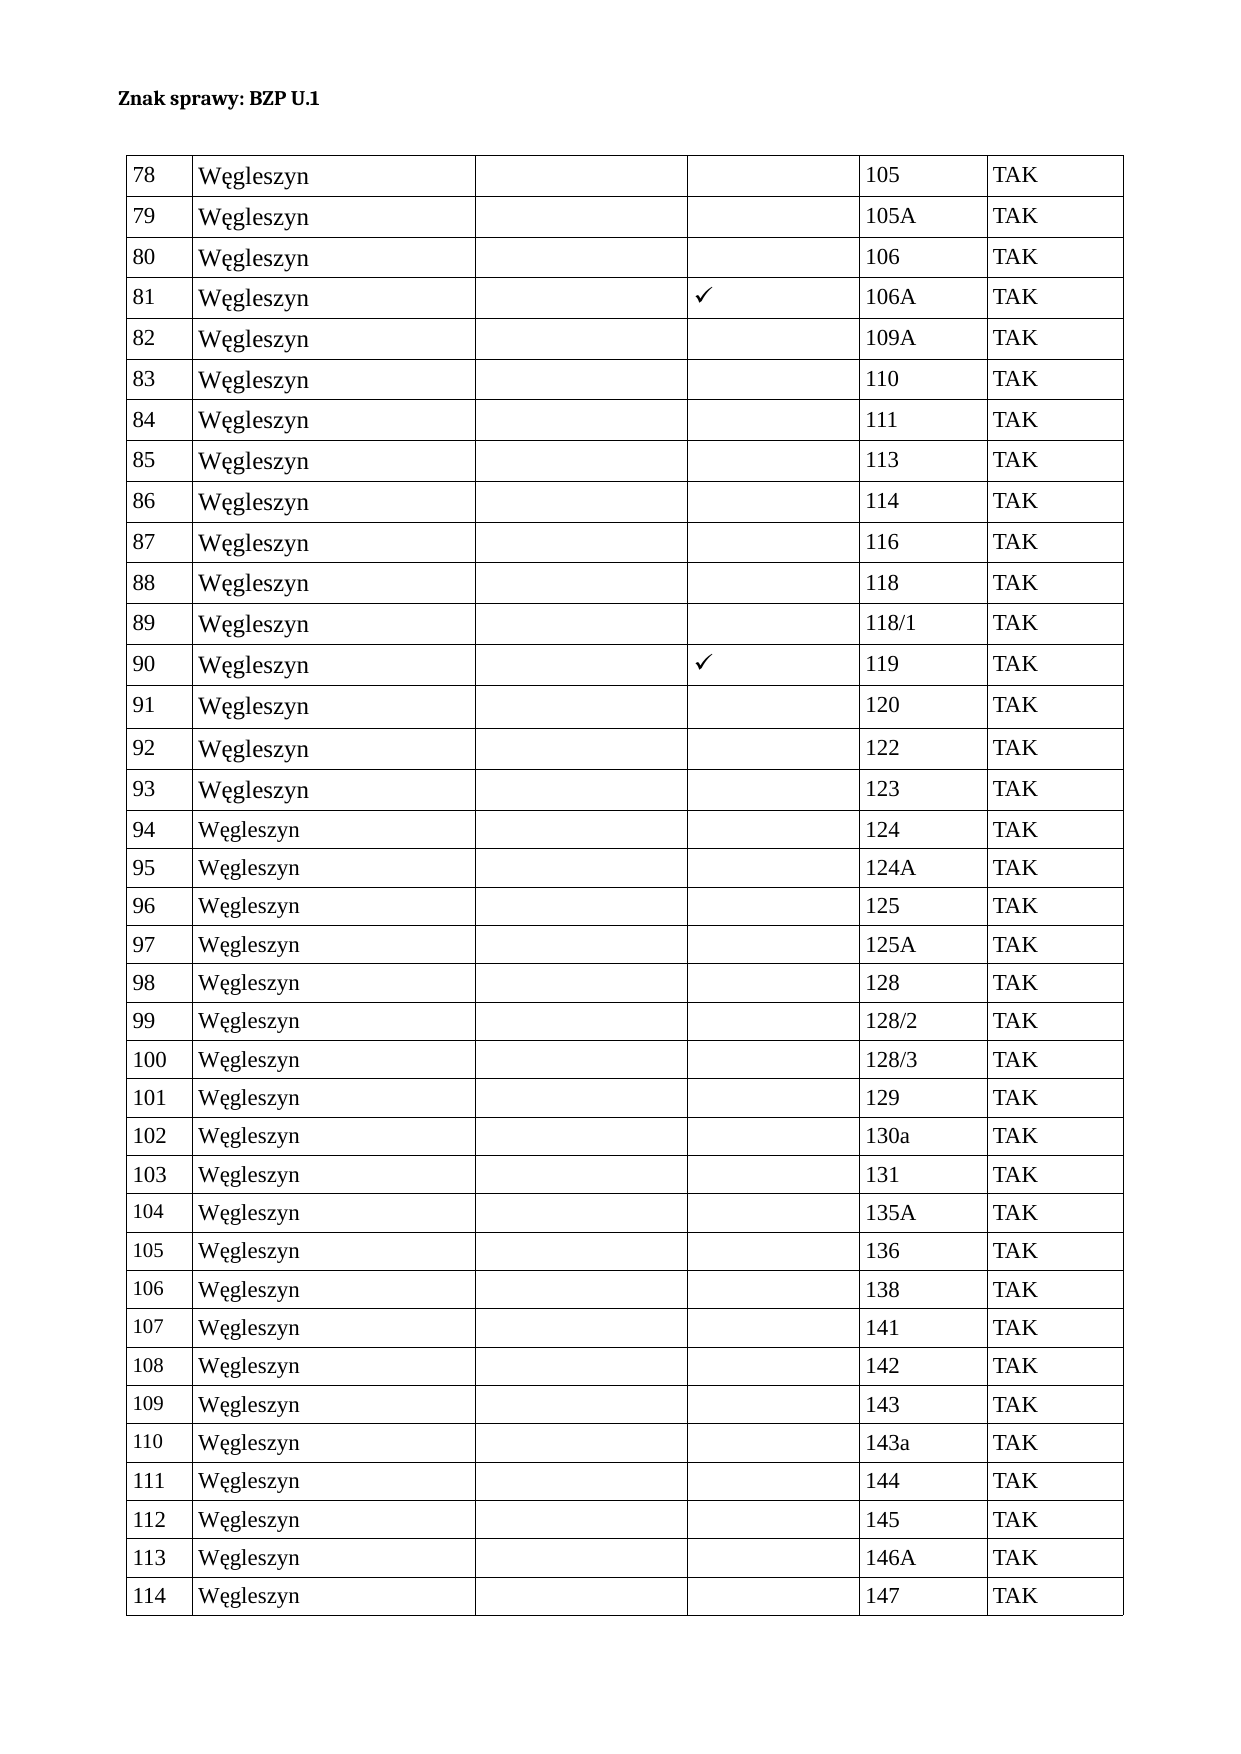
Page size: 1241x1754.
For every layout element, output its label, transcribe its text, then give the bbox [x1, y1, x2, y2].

table_cell [688, 441, 859, 481]
table_cell Węgleszyn [193, 964, 475, 1001]
table_cell Węgleszyn [193, 319, 475, 359]
table_cell [688, 1079, 859, 1116]
table_cell TAK [988, 686, 1123, 728]
table_cell TAK [988, 1539, 1123, 1576]
table_cell 124 [860, 811, 987, 848]
table_cell 128/2 [860, 1003, 987, 1040]
table_cell [688, 811, 859, 848]
table_cell Węgleszyn [193, 1079, 475, 1116]
table_cell Węgleszyn [193, 360, 475, 399]
table_cell [476, 400, 687, 440]
table_cell [688, 1539, 859, 1576]
table_cell 103 [127, 1156, 192, 1193]
table_cell [476, 1463, 687, 1500]
table_cell Węgleszyn [193, 926, 475, 963]
table_cell TAK [988, 1233, 1123, 1270]
table_cell TAK [988, 1348, 1123, 1385]
table_cell [688, 888, 859, 925]
table_cell 82 [127, 319, 192, 359]
table_cell TAK [988, 1194, 1123, 1231]
table_cell Węgleszyn [193, 1539, 475, 1576]
table_cell Węgleszyn [193, 156, 475, 196]
table_cell 146A [860, 1539, 987, 1576]
table_cell TAK [988, 278, 1123, 318]
table_cell TAK [988, 482, 1123, 522]
table_cell [688, 1003, 859, 1040]
table_cell 80 [127, 238, 192, 277]
table_cell [476, 1386, 687, 1423]
table_cell [688, 319, 859, 359]
table_cell [476, 1003, 687, 1040]
table_cell Węgleszyn [193, 849, 475, 886]
table_cell TAK [988, 888, 1123, 925]
table_cell [688, 964, 859, 1001]
table_cell 123 [860, 770, 987, 810]
table_cell TAK [988, 811, 1123, 848]
table_cell Węgleszyn [193, 523, 475, 562]
table_cell Węgleszyn [193, 770, 475, 810]
table_cell [476, 563, 687, 603]
table_cell Węgleszyn [193, 1041, 475, 1078]
table_cell TAK [988, 1386, 1123, 1423]
table_cell 99 [127, 1003, 192, 1040]
table_cell 141 [860, 1309, 987, 1346]
table_cell [688, 686, 859, 728]
table_cell Węgleszyn [193, 888, 475, 925]
table_cell Węgleszyn [193, 1309, 475, 1346]
table_cell 114 [860, 482, 987, 522]
table_cell TAK [988, 523, 1123, 562]
table_cell 98 [127, 964, 192, 1001]
table_cell Węgleszyn [193, 729, 475, 769]
table_cell [688, 360, 859, 399]
table_cell [476, 156, 687, 196]
table_cell [688, 278, 859, 318]
table_cell [476, 811, 687, 848]
table_cell [688, 604, 859, 644]
table_cell 100 [127, 1041, 192, 1078]
table_cell [476, 1271, 687, 1308]
table_cell 97 [127, 926, 192, 963]
table_cell 143 [860, 1386, 987, 1423]
table_cell [476, 1079, 687, 1116]
table_cell TAK [988, 645, 1123, 684]
table_cell Węgleszyn [193, 604, 475, 644]
table_cell 96 [127, 888, 192, 925]
table_cell 79 [127, 197, 192, 236]
table_cell [476, 238, 687, 277]
table_cell [688, 1118, 859, 1155]
table_cell TAK [988, 400, 1123, 440]
table_cell [476, 1194, 687, 1231]
table_cell [476, 1309, 687, 1346]
table_cell [476, 441, 687, 481]
table_cell Węgleszyn [193, 1156, 475, 1193]
table_cell [476, 1348, 687, 1385]
table_cell [688, 1041, 859, 1078]
table_cell [688, 1578, 859, 1615]
table_cell 135A [860, 1194, 987, 1231]
table_cell [476, 964, 687, 1001]
table_cell TAK [988, 604, 1123, 644]
table_cell [476, 645, 687, 684]
table_cell 81 [127, 278, 192, 318]
table_cell 109A [860, 319, 987, 359]
table_cell Węgleszyn [193, 1194, 475, 1231]
table_cell TAK [988, 197, 1123, 236]
table_cell Węgleszyn [193, 238, 475, 277]
table_cell 113 [127, 1539, 192, 1576]
table_cell [476, 1424, 687, 1461]
table_cell [688, 1424, 859, 1461]
table_cell 85 [127, 441, 192, 481]
table_cell [476, 1156, 687, 1193]
table_cell 91 [127, 686, 192, 728]
table_cell TAK [988, 1156, 1123, 1193]
table_cell Węgleszyn [193, 1118, 475, 1155]
table_cell [688, 238, 859, 277]
table_cell [476, 1578, 687, 1615]
table_cell 119 [860, 645, 987, 684]
table_cell TAK [988, 964, 1123, 1001]
table_cell 106 [127, 1271, 192, 1308]
table_cell [688, 1194, 859, 1231]
table_cell 89 [127, 604, 192, 644]
table_cell TAK [988, 1118, 1123, 1155]
table_cell Węgleszyn [193, 1578, 475, 1615]
table_cell [476, 770, 687, 810]
table_cell [476, 360, 687, 399]
table_cell 125 [860, 888, 987, 925]
table_cell TAK [988, 1578, 1123, 1615]
table_cell [476, 1118, 687, 1155]
table_cell 93 [127, 770, 192, 810]
table_cell TAK [988, 563, 1123, 603]
table_cell 90 [127, 645, 192, 684]
table_cell TAK [988, 319, 1123, 359]
table_cell 105A [860, 197, 987, 236]
table_cell 125A [860, 926, 987, 963]
table_cell Węgleszyn [193, 1463, 475, 1500]
table_cell 112 [127, 1501, 192, 1538]
table_cell TAK [988, 1463, 1123, 1500]
table_cell 143a [860, 1424, 987, 1461]
table_cell TAK [988, 1424, 1123, 1461]
table_cell 136 [860, 1233, 987, 1270]
table_cell 102 [127, 1118, 192, 1155]
table_cell 120 [860, 686, 987, 728]
table_cell 94 [127, 811, 192, 848]
table_cell Węgleszyn [193, 1348, 475, 1385]
table_cell 118/1 [860, 604, 987, 644]
table_cell 86 [127, 482, 192, 522]
table_cell 118 [860, 563, 987, 603]
table_cell [688, 156, 859, 196]
table_cell 138 [860, 1271, 987, 1308]
table_cell 147 [860, 1578, 987, 1615]
table_cell [476, 197, 687, 236]
table_cell [476, 1539, 687, 1576]
table_cell 87 [127, 523, 192, 562]
table_cell [688, 645, 859, 684]
table_cell 83 [127, 360, 192, 399]
table_cell TAK [988, 1309, 1123, 1346]
table_cell TAK [988, 1079, 1123, 1116]
table_cell Węgleszyn [193, 482, 475, 522]
table_cell 113 [860, 441, 987, 481]
table_cell 110 [127, 1424, 192, 1461]
table_cell TAK [988, 926, 1123, 963]
table_cell [688, 1271, 859, 1308]
table_cell 84 [127, 400, 192, 440]
table_cell [476, 1041, 687, 1078]
table_cell TAK [988, 729, 1123, 769]
table_cell Węgleszyn [193, 563, 475, 603]
table_cell [476, 849, 687, 886]
table_cell Węgleszyn [193, 278, 475, 318]
table_cell [688, 1233, 859, 1270]
table_cell 88 [127, 563, 192, 603]
table_cell TAK [988, 849, 1123, 886]
table_cell [476, 926, 687, 963]
table_cell 109 [127, 1386, 192, 1423]
table_cell 131 [860, 1156, 987, 1193]
table_cell 124A [860, 849, 987, 886]
table_cell 110 [860, 360, 987, 399]
table_cell [476, 319, 687, 359]
table_cell [688, 400, 859, 440]
table_cell TAK [988, 1041, 1123, 1078]
table_cell 116 [860, 523, 987, 562]
table_cell 114 [127, 1578, 192, 1615]
table_cell [476, 1233, 687, 1270]
table_cell 144 [860, 1463, 987, 1500]
table_cell 129 [860, 1079, 987, 1116]
table_cell TAK [988, 360, 1123, 399]
table_cell TAK [988, 1271, 1123, 1308]
table_cell [476, 686, 687, 728]
table_cell 78 [127, 156, 192, 196]
table_cell 105 [860, 156, 987, 196]
table_cell Węgleszyn [193, 686, 475, 728]
table_cell Węgleszyn [193, 1386, 475, 1423]
table_cell TAK [988, 441, 1123, 481]
table_cell 105 [127, 1233, 192, 1270]
table_cell [476, 482, 687, 522]
table_cell [688, 1348, 859, 1385]
table_cell 107 [127, 1309, 192, 1346]
table_cell [688, 1463, 859, 1500]
table_cell 111 [127, 1463, 192, 1500]
table_cell [476, 604, 687, 644]
table_cell [688, 482, 859, 522]
table_cell [688, 1501, 859, 1538]
table_cell 92 [127, 729, 192, 769]
table_cell [476, 888, 687, 925]
table_cell 122 [860, 729, 987, 769]
table_cell 128/3 [860, 1041, 987, 1078]
table_cell [688, 1156, 859, 1193]
table_cell Węgleszyn [193, 1003, 475, 1040]
table_cell TAK [988, 770, 1123, 810]
table_cell Węgleszyn [193, 645, 475, 684]
table_cell TAK [988, 238, 1123, 277]
table_cell [688, 926, 859, 963]
table_cell [688, 729, 859, 769]
table_cell 106 [860, 238, 987, 277]
table_cell Węgleszyn [193, 400, 475, 440]
table_cell 106A [860, 278, 987, 318]
table_cell 104 [127, 1194, 192, 1231]
table_cell 101 [127, 1079, 192, 1116]
table_cell [688, 563, 859, 603]
table_cell [688, 1386, 859, 1423]
table_cell [476, 278, 687, 318]
table_cell [476, 523, 687, 562]
table_cell Węgleszyn [193, 197, 475, 236]
table_cell 145 [860, 1501, 987, 1538]
table_cell [688, 523, 859, 562]
table_cell [688, 849, 859, 886]
table_cell Węgleszyn [193, 811, 475, 848]
table_cell 130a [860, 1118, 987, 1155]
table_cell 108 [127, 1348, 192, 1385]
table_cell [688, 1309, 859, 1346]
table_cell Węgleszyn [193, 441, 475, 481]
table_cell 111 [860, 400, 987, 440]
table_cell [476, 729, 687, 769]
table_cell Węgleszyn [193, 1501, 475, 1538]
table_cell TAK [988, 1501, 1123, 1538]
table_cell [688, 770, 859, 810]
table_cell Węgleszyn [193, 1271, 475, 1308]
table_cell 128 [860, 964, 987, 1001]
table_cell TAK [988, 1003, 1123, 1040]
table_cell 95 [127, 849, 192, 886]
table_cell [688, 197, 859, 236]
table_cell [476, 1501, 687, 1538]
table_cell Węgleszyn [193, 1233, 475, 1270]
table_cell TAK [988, 156, 1123, 196]
table_cell 142 [860, 1348, 987, 1385]
table_cell Węgleszyn [193, 1424, 475, 1461]
